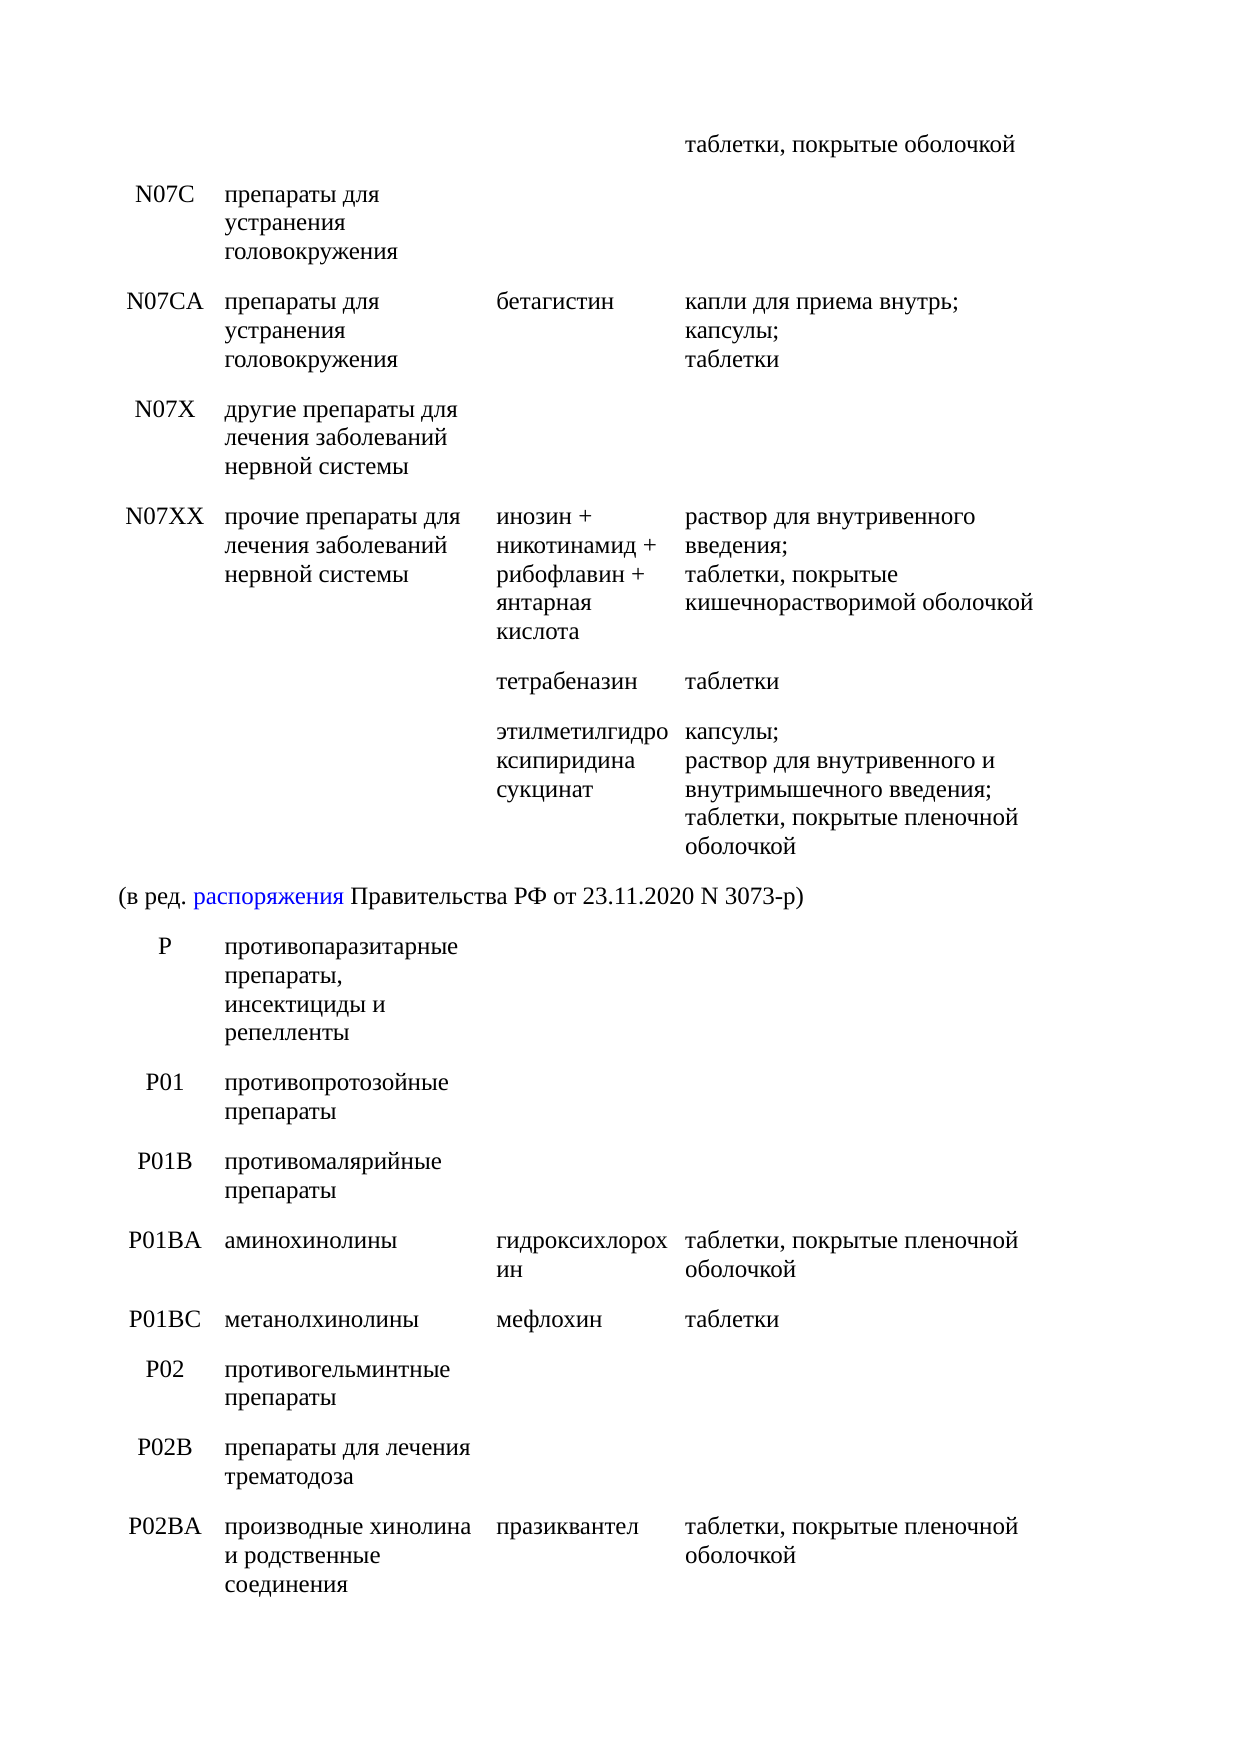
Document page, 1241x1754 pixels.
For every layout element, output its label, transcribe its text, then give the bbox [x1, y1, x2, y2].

table_cell [490, 1057, 678, 1136]
table_cell [490, 168, 678, 276]
table_cell N07XX [112, 491, 218, 871]
table_cell тетрабеназин [490, 656, 678, 706]
table_cell таблетки [679, 656, 1056, 706]
table_cell [490, 921, 678, 1057]
table_cell противопаразитарные препараты, инсектициды и репелленты [218, 921, 489, 1057]
table_cell P02BA [112, 1501, 218, 1608]
table_cell препараты для устранения головокружения [218, 276, 489, 383]
table_cell бетагистин [490, 276, 678, 383]
table_cell N07X [112, 383, 218, 491]
table_cell [490, 1136, 678, 1214]
table_cell P01B [112, 1136, 218, 1214]
table_cell другие препараты для лечения заболеваний нервной системы [218, 383, 489, 491]
table_cell N07CA [112, 276, 218, 383]
table_cell [218, 118, 489, 168]
table_cell [490, 1343, 678, 1422]
table_cell прочие препараты для лечения заболеваний нервной системы [218, 491, 489, 871]
table_cell [490, 1422, 678, 1501]
table_cell препараты для лечения трематодоза [218, 1422, 489, 1501]
table_cell [490, 383, 678, 491]
table_cell метанолхинолины [218, 1293, 489, 1343]
table_cell P01 [112, 1057, 218, 1136]
table_cell раствор для внутривенного введения; таблетки, покрытые кишечнорастворимой оболочкой [679, 491, 1056, 656]
table_cell противогельминтные препараты [218, 1343, 489, 1422]
table_cell таблетки [679, 1293, 1056, 1343]
table_cell таблетки, покрытые пленочной оболочкой [679, 1214, 1056, 1293]
table_cell N07C [112, 168, 218, 276]
table_cell противопротозойные препараты [218, 1057, 489, 1136]
table_cell [679, 168, 1056, 276]
table_cell [679, 1136, 1056, 1214]
table_cell производные хинолина и родственные соединения [218, 1501, 489, 1608]
table_cell инозин + никотинамид + рибофлавин + янтарная кислота [490, 491, 678, 656]
table_cell P01BC [112, 1293, 218, 1343]
table_cell [679, 921, 1056, 1057]
table_cell (в ред. распоряжения Правительства РФ от 23.11.2020 N 3073-р) [112, 871, 1056, 921]
table_cell таблетки, покрытые пленочной оболочкой [679, 1501, 1056, 1608]
table_cell капли для приема внутрь; капсулы; таблетки [679, 276, 1056, 383]
table_cell гидроксихлорохин [490, 1214, 678, 1293]
table_cell этилметилгидроксипиридина сукцинат [490, 706, 678, 871]
table_cell препараты для устранения головокружения [218, 168, 489, 276]
table_cell таблетки, покрытые оболочкой [679, 118, 1056, 168]
table_cell [679, 1343, 1056, 1422]
table_cell [112, 118, 218, 168]
table_cell [679, 1422, 1056, 1501]
table_cell P02B [112, 1422, 218, 1501]
table_cell [679, 1057, 1056, 1136]
table_cell [490, 118, 678, 168]
table_cell P [112, 921, 218, 1057]
table_cell [679, 383, 1056, 491]
table_cell противомалярийные препараты [218, 1136, 489, 1214]
table_cell мефлохин [490, 1293, 678, 1343]
table_cell P01BA [112, 1214, 218, 1293]
table_cell P02 [112, 1343, 218, 1422]
table_cell аминохинолины [218, 1214, 489, 1293]
table_cell празиквантел [490, 1501, 678, 1608]
table_cell капсулы; раствор для внутривенного и внутримышечного введения; таблетки, покрытые пленочной оболочкой [679, 706, 1056, 871]
